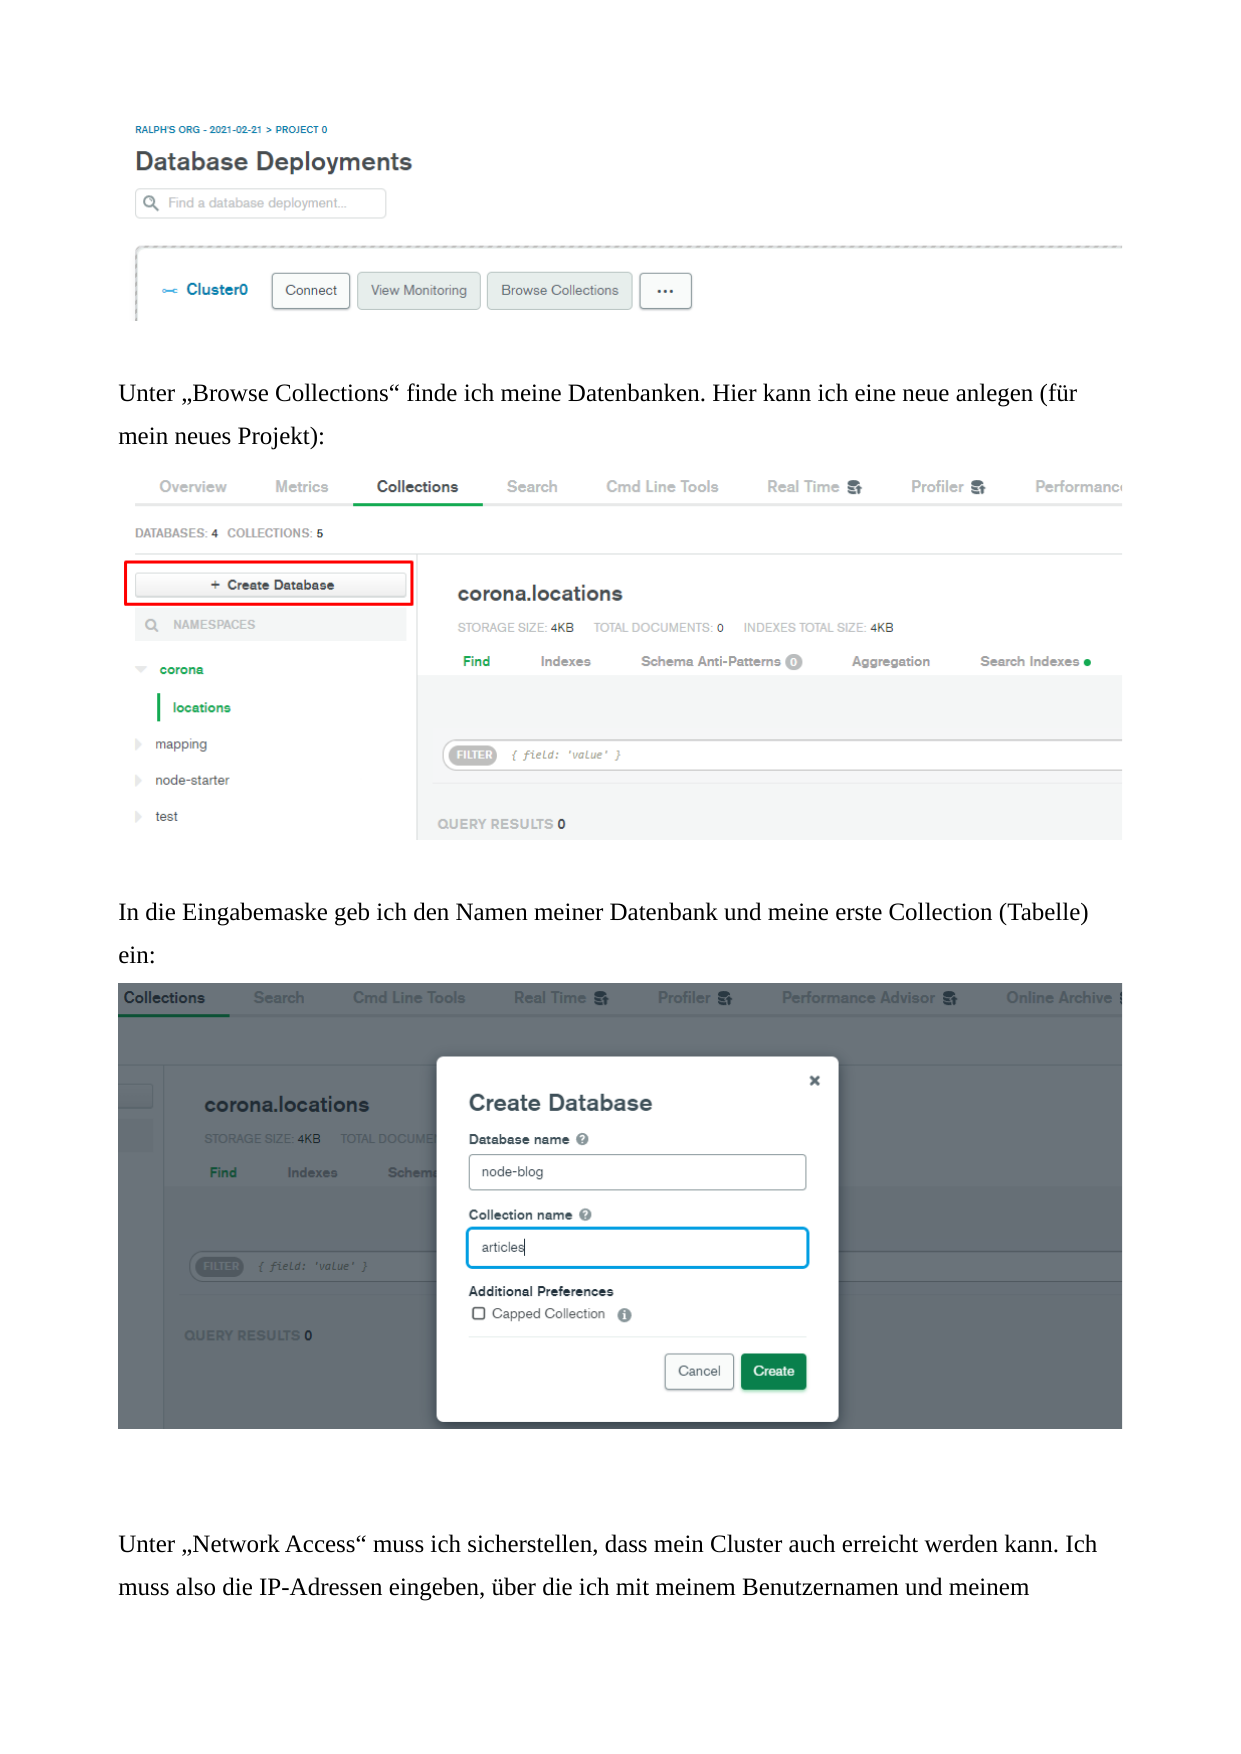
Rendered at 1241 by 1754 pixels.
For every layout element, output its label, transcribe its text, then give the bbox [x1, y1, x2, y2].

picture [118, 983, 1123, 1429]
picture [118, 464, 1123, 840]
text Unter „Network Access“ muss ich sicherstellen, dass mein Cluster auch erreicht werden kann. Ich muss also die IP-Adressen eingeben, über die ich mit meinem Benutzernamen und meinem [118, 1529, 1122, 1601]
picture [118, 118, 1123, 321]
text In die Eingabemaske geb ich den Namen meiner Datenbank und meine erste Collection (Tabelle) ein: [118, 897, 1122, 969]
text Unter „Browse Collections“ finde ich meine Datenbanken. Hier kann ich eine neue anlegen (für mein neues Projekt): [118, 378, 1122, 450]
